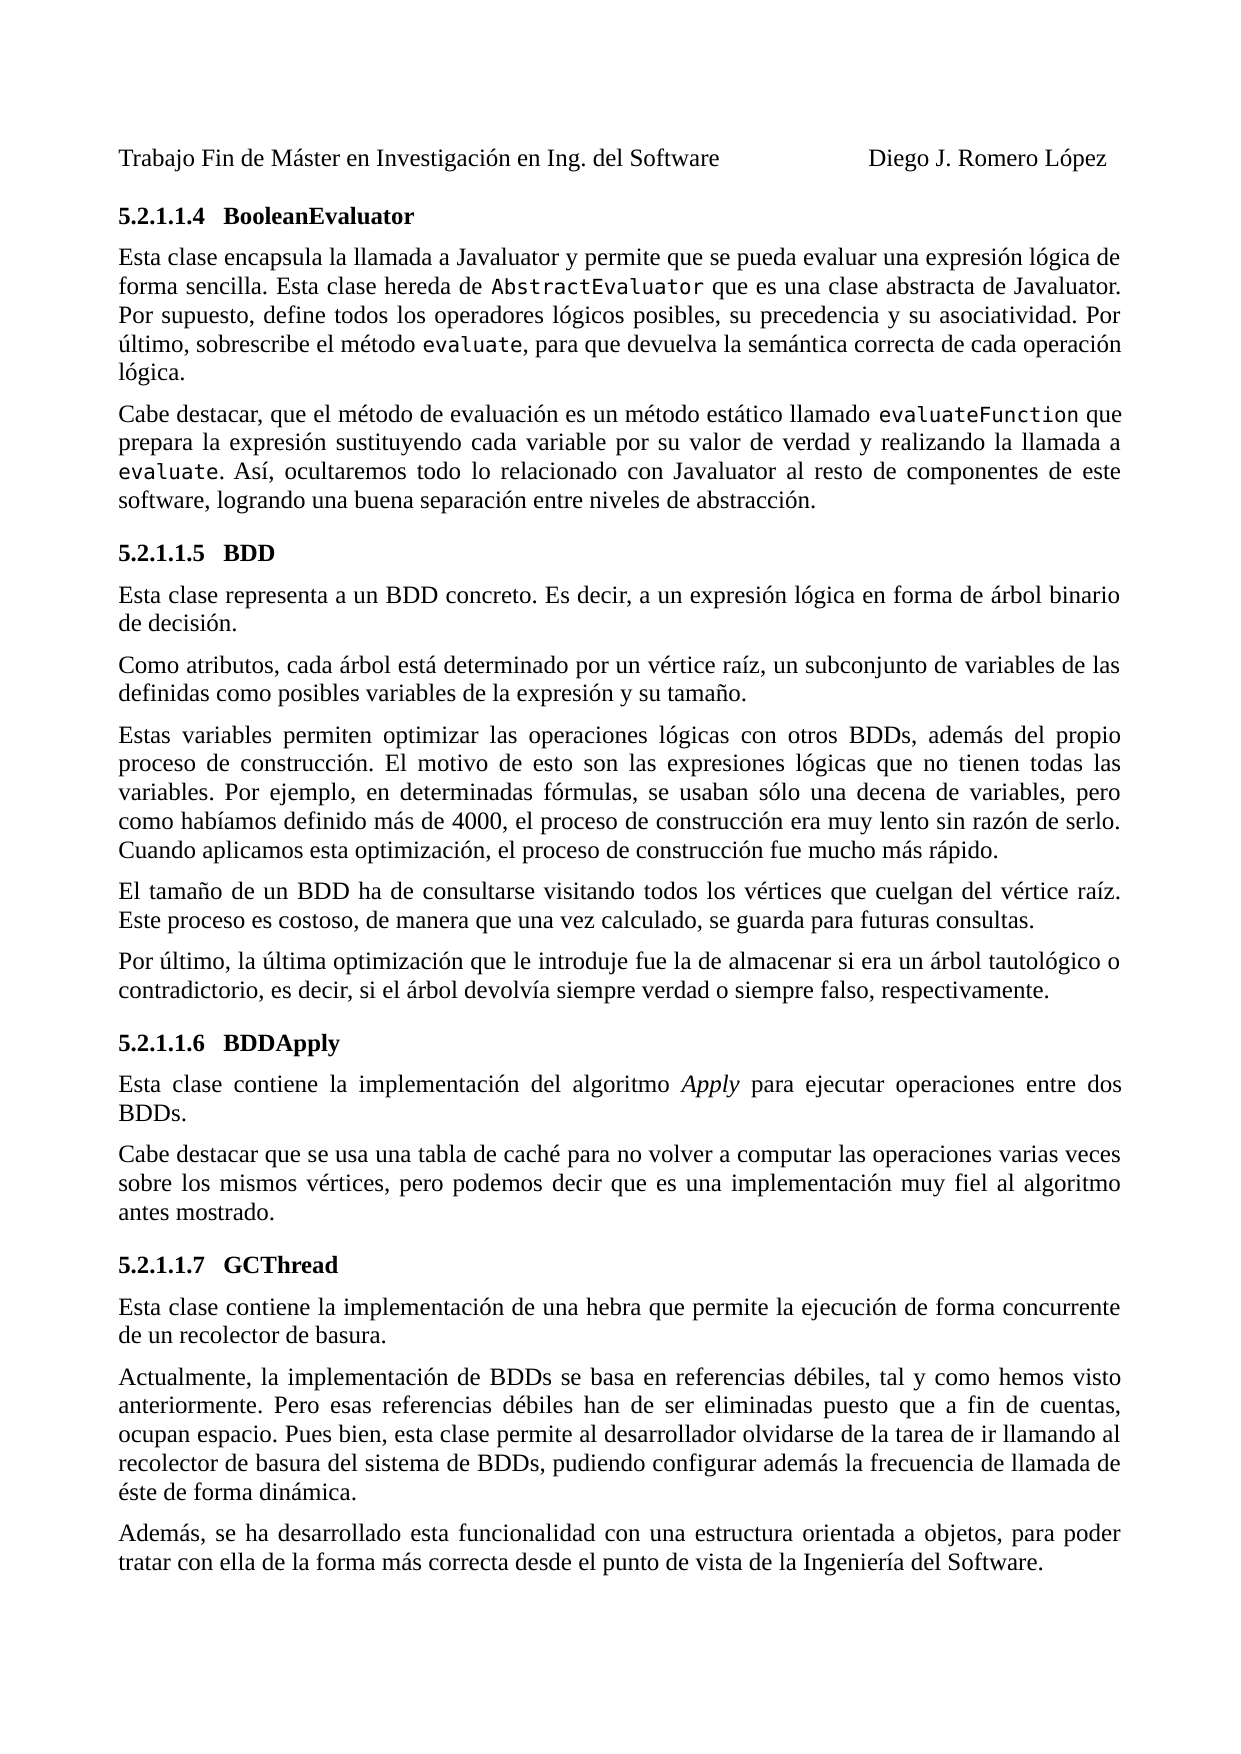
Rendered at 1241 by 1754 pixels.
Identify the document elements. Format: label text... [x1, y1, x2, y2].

text Esta clase representa a un BDD concreto. Es decir, a un expresión lógica en forma de árbol binario de decisión. [118, 580, 1122, 637]
text Esta clase encapsula la llamada a Javaluator y permite que se pueda evaluar una expresión lógica de forma sencilla. Esta clase hereda de AbstractEvaluator que es una clase abstracta de Javaluator. Por supuesto, define todos los operadores lógicos posibles, su precedencia y su asociatividad. Por último, sobrescribe el método evaluate, para que devuelva la semántica correcta de cada operación lógica. [118, 242, 1122, 386]
text Además, se ha desarrollado esta funcionalidad con una estructura orientada a objetos, para poder tratar con ella de la forma más correcta desde el punto de vista de la Ingeniería del Software. [118, 1518, 1122, 1576]
text Por último, la última optimización que le introduje fue la de almacenar si era un árbol tautológico o contradictorio, es decir, si el árbol devolvía siempre verdad o siempre falso, respectivamente. [118, 946, 1122, 1003]
subtitle BooleanEvaluator [118, 201, 1122, 230]
subtitle BDD [118, 539, 1122, 567]
text Esta clase contiene la implementación de una hebra que permite la ejecución de forma concurrente de un recolector de basura. [118, 1292, 1122, 1349]
text Estas variables permiten optimizar las operaciones lógicas con otros BDDs, además del propio proceso de construcción. El motivo de esto son las expresiones lógicas que no tienen todas las variables. Por ejemplo, en determinadas fórmulas, se usaban sólo una decena de variables, pero como habíamos definido más de 4000, el proceso de construcción era muy lento sin razón de serlo. Cuando aplicamos esta optimización, el proceso de construcción fue mucho más rápido. [118, 720, 1122, 863]
text Actualmente, la implementación de BDDs se basa en referencias débiles, tal y como hemos visto anteriormente. Pero esas referencias débiles han de ser eliminadas puesto que a fin de cuentas, ocupan espacio. Pues bien, esta clase permite al desarrollador olvidarse de la tarea de ir llamando al recolector de basura del sistema de BDDs, pudiendo configurar además la frecuencia de llamada de éste de forma dinámica. [118, 1362, 1122, 1506]
text Esta clase contiene la implementación del algoritmo Apply para ejecutar operaciones entre dos BDDs. [118, 1069, 1122, 1127]
text El tamaño de un BDD ha de consultarse visitando todos los vértices que cuelgan del vértice raíz. Este proceso es costoso, de manera que una vez calculado, se guarda para futuras consultas. [118, 876, 1122, 933]
text Cabe destacar, que el método de evaluación es un método estático llamado evaluateFunction que prepara la expresión sustituyendo cada variable por su valor de verdad y realizando la llamada a evaluate. Así, ocultaremos todo lo relacionado con Javaluator al resto de componentes de este software, logrando una buena separación entre niveles de abstracción. [118, 399, 1122, 514]
subtitle BDDApply [118, 1028, 1122, 1057]
text Como atributos, cada árbol está determinado por un vértice raíz, un subconjunto de variables de las definidas como posibles variables de la expresión y su tamaño. [118, 650, 1122, 707]
subtitle GCThread [118, 1251, 1122, 1279]
text Cabe destacar que se usa una tabla de caché para no volver a computar las operaciones varias veces sobre los mismos vértices, pero podemos decir que es una implementación muy fiel al algoritmo antes mostrado. [118, 1139, 1122, 1226]
